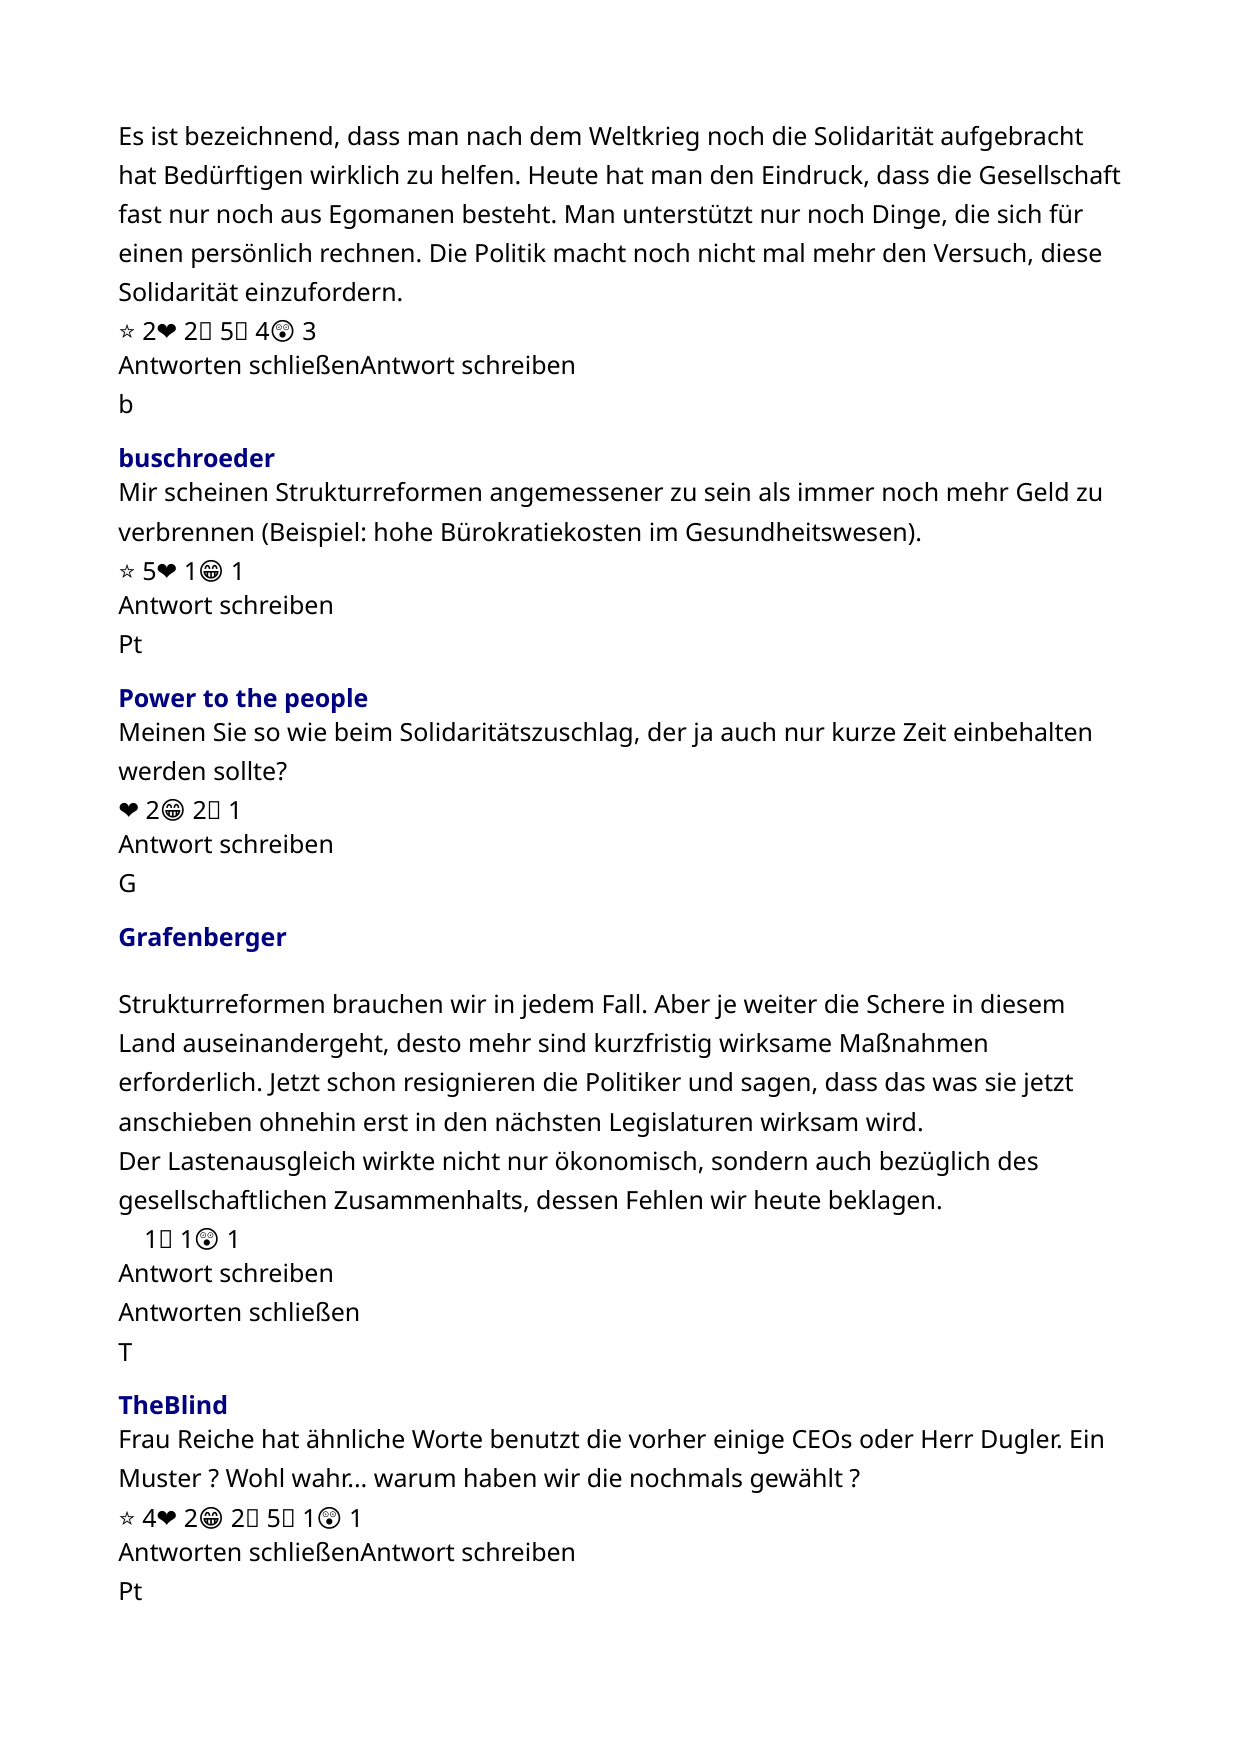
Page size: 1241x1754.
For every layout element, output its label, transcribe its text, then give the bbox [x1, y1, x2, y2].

text Mir scheinen Strukturreformen angemessener zu sein als immer noch mehr Geld zu verbrennen (Beispiel: hohe Bürokratiekosten im Gesundheitswesen). [118, 475, 1122, 548]
text T [118, 1334, 1122, 1368]
text b [118, 387, 1122, 421]
text ⭐️ 5❤️ 1😁 1 [118, 553, 1122, 587]
text Antwort schreiben [118, 827, 1122, 861]
subtitle Grafenberger [118, 920, 1122, 954]
text Antworten schließen [118, 1295, 1122, 1329]
subtitle buschroeder [118, 441, 1122, 475]
text G [118, 866, 1122, 900]
subtitle TheBlind [118, 1388, 1122, 1422]
text Pt [118, 1573, 1122, 1608]
text ⭐️ 2❤️ 2🙁 5🤨 4😲 3 [118, 314, 1122, 348]
text Frau Reiche hat ähnliche Worte benutzt die vorher einige CEOs oder Herr Dugler. Ein Muster ? Wohl wahr... warum haben wir die nochmals gewählt ? [118, 1422, 1122, 1495]
text Antwort schreiben [118, 1256, 1122, 1290]
text ⭐️ 4❤️ 2😁 2🙁 5🤨 1😲 1 [118, 1500, 1122, 1534]
text 🙁 1🤨 1😲 1 [118, 1222, 1122, 1256]
text Antworten schließenAntwort schreiben [118, 1534, 1122, 1568]
text Strukturreformen brauchen wir in jedem Fall. Aber je weiter die Schere in diesem Land auseinandergeht, desto mehr sind kurzfristig wirksame Maßnahmen erforderlich. Jetzt schon resignieren die Politiker und sagen, dass das was sie jetzt anschieben ohnehin erst in den nächsten Legislaturen wirksam wird. [118, 987, 1122, 1138]
text Antworten schließenAntwort schreiben [118, 348, 1122, 382]
text Der Lastenausgleich wirkte nicht nur ökonomisch, sondern auch bezüglich des gesellschaftlichen Zusammenhalts, dessen Fehlen wir heute beklagen. [118, 1143, 1122, 1217]
text Es ist bezeichnend, dass man nach dem Weltkrieg noch die Solidarität aufgebracht hat Bedürftigen wirklich zu helfen. Heute hat man den Eindruck, dass die Gesellschaft fast nur noch aus Egomanen besteht. Man unterstützt nur noch Dinge, die sich für einen persönlich rechnen. Die Politik macht noch nicht mal mehr den Versuch, diese Solidarität einzufordern. [118, 118, 1122, 309]
text Meinen Sie so wie beim Solidaritätszuschlag, der ja auch nur kurze Zeit einbehalten werden sollte? [118, 714, 1122, 788]
subtitle Power to the people [118, 680, 1122, 714]
text Antwort schreiben [118, 587, 1122, 621]
text ❤️ 2😁 2🤨 1 [118, 793, 1122, 827]
text Pt [118, 627, 1122, 661]
